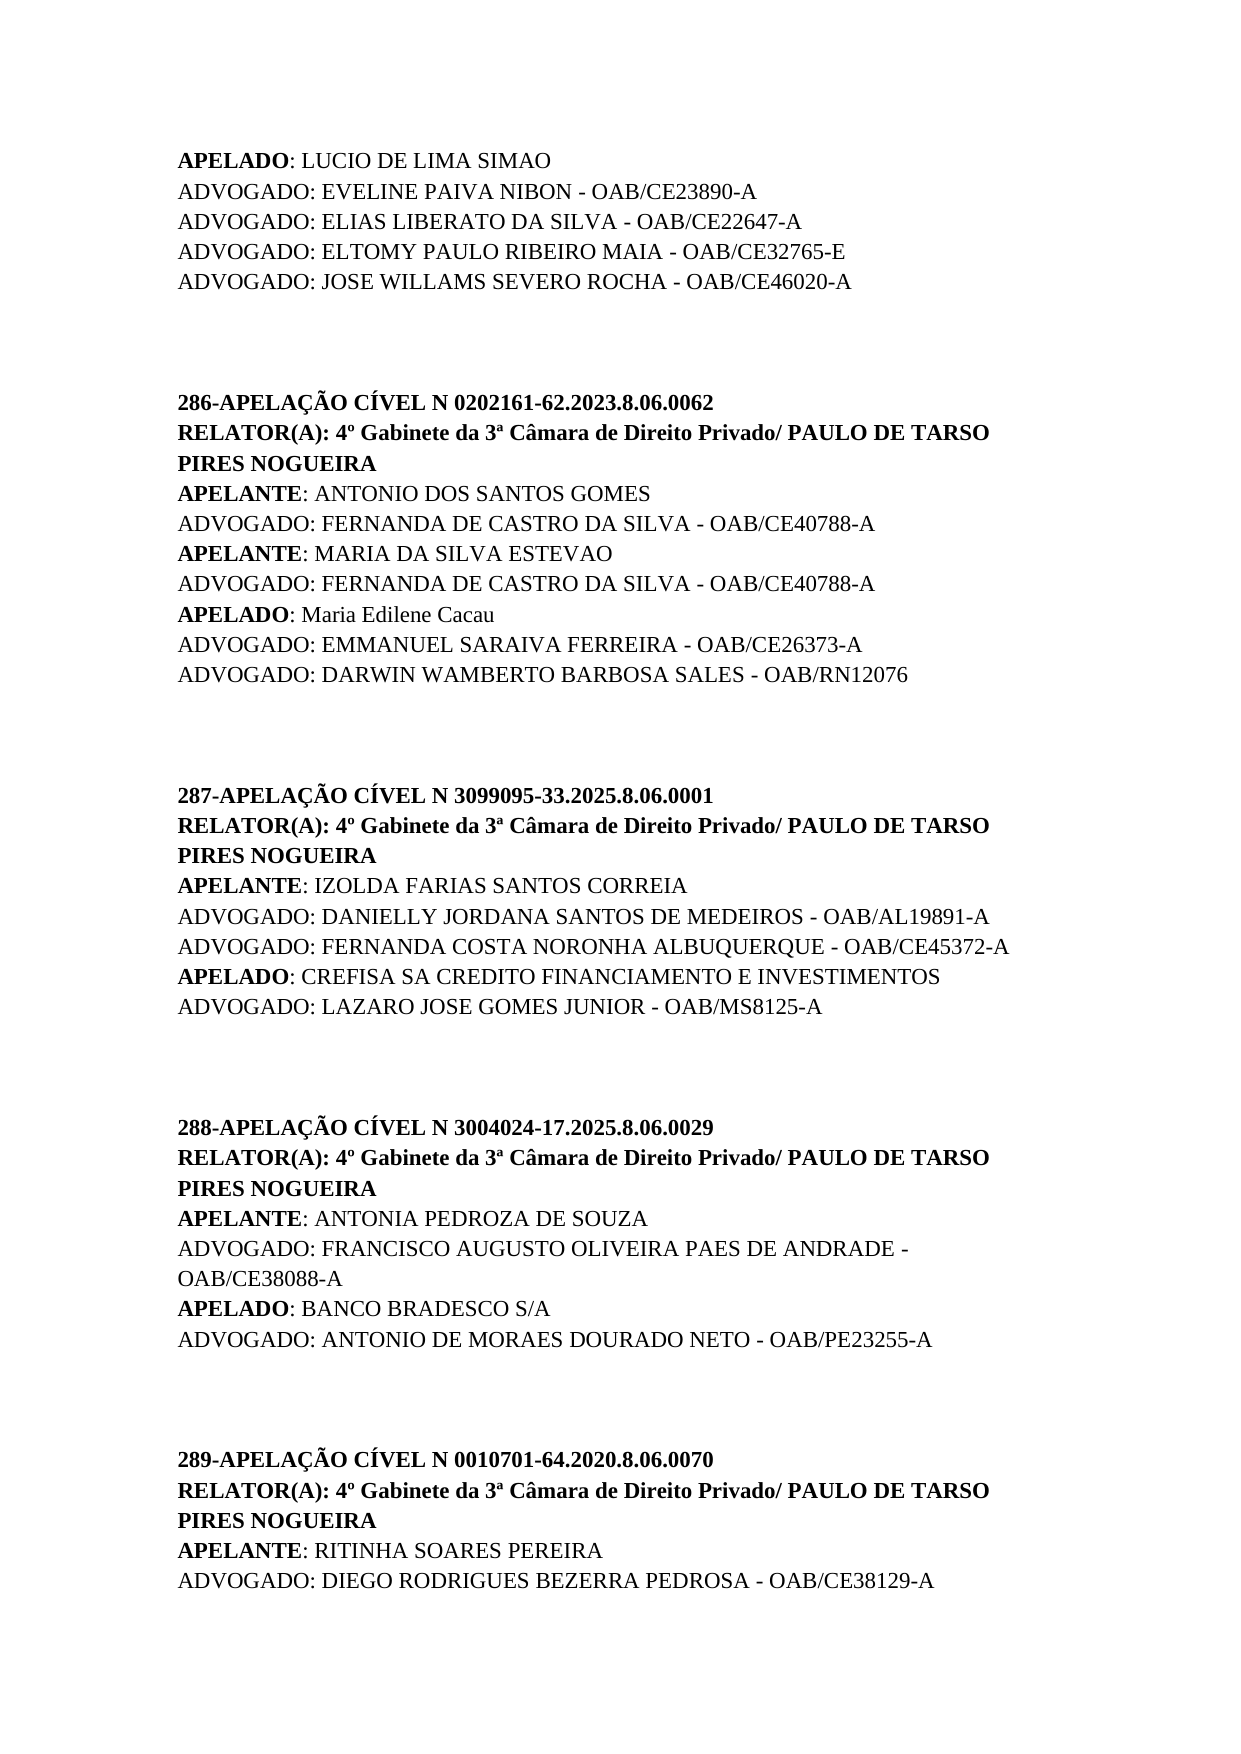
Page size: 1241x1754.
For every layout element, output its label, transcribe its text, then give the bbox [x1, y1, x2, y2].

text APELADO: LUCIO DE LIMA SIMAO ADVOGADO: EVELINE PAIVA NIBON - OAB/CE23890-A ADVOGADO: ELIAS LIBERATO DA SILVA - OAB/CE22647-A ADVOGADO: ELTOMY PAULO RIBEIRO MAIA - OAB/CE32765-E ADVOGADO: JOSE WILLAMS SEVERO ROCHA - OAB/CE46020-A 286-APELAÇÃO CÍVEL N 0202161-62.2023.8.06.0062 RELATOR(A): 4º Gabinete da 3ª Câmara de Direito Privado/ PAULO DE TARSO PIRES NOGUEIRA APELANTE: ANTONIO DOS SANTOS GOMES ADVOGADO: FERNANDA DE CASTRO DA SILVA - OAB/CE40788-A APELANTE: MARIA DA SILVA ESTEVAO ADVOGADO: FERNANDA DE CASTRO DA SILVA - OAB/CE40788-A APELADO: Maria Edilene Cacau ADVOGADO: EMMANUEL SARAIVA FERREIRA - OAB/CE26373-A ADVOGADO: DARWIN WAMBERTO BARBOSA SALES - OAB/RN12076 287-APELAÇÃO CÍVEL N 3099095-33.2025.8.06.0001 RELATOR(A): 4º Gabinete da 3ª Câmara de Direito Privado/ PAULO DE TARSO PIRES NOGUEIRA APELANTE: IZOLDA FARIAS SANTOS CORREIA ADVOGADO: DANIELLY JORDANA SANTOS DE MEDEIROS - OAB/AL19891-A ADVOGADO: FERNANDA COSTA NORONHA ALBUQUERQUE - OAB/CE45372-A APELADO: CREFISA SA CREDITO FINANCIAMENTO E INVESTIMENTOS ADVOGADO: LAZARO JOSE GOMES JUNIOR - OAB/MS8125-A 288-APELAÇÃO CÍVEL N 3004024-17.2025.8.06.0029 RELATOR(A): 4º Gabinete da 3ª Câmara de Direito Privado/ PAULO DE TARSO PIRES NOGUEIRA APELANTE: ANTONIA PEDROZA DE SOUZA ADVOGADO: FRANCISCO AUGUSTO OLIVEIRA PAES DE ANDRADE - OAB/CE38088-A APELADO: BANCO BRADESCO S/A ADVOGADO: ANTONIO DE MORAES DOURADO NETO - OAB/PE23255-A 289-APELAÇÃO CÍVEL N 0010701-64.2020.8.06.0070 RELATOR(A): 4º Gabinete da 3ª Câmara de Direito Privado/ PAULO DE TARSO PIRES NOGUEIRA APELANTE: RITINHA SOARES PEREIRA ADVOGADO: DIEGO RODRIGUES BEZERRA PEDROSA - OAB/CE38129-A [177, 148, 1063, 1594]
